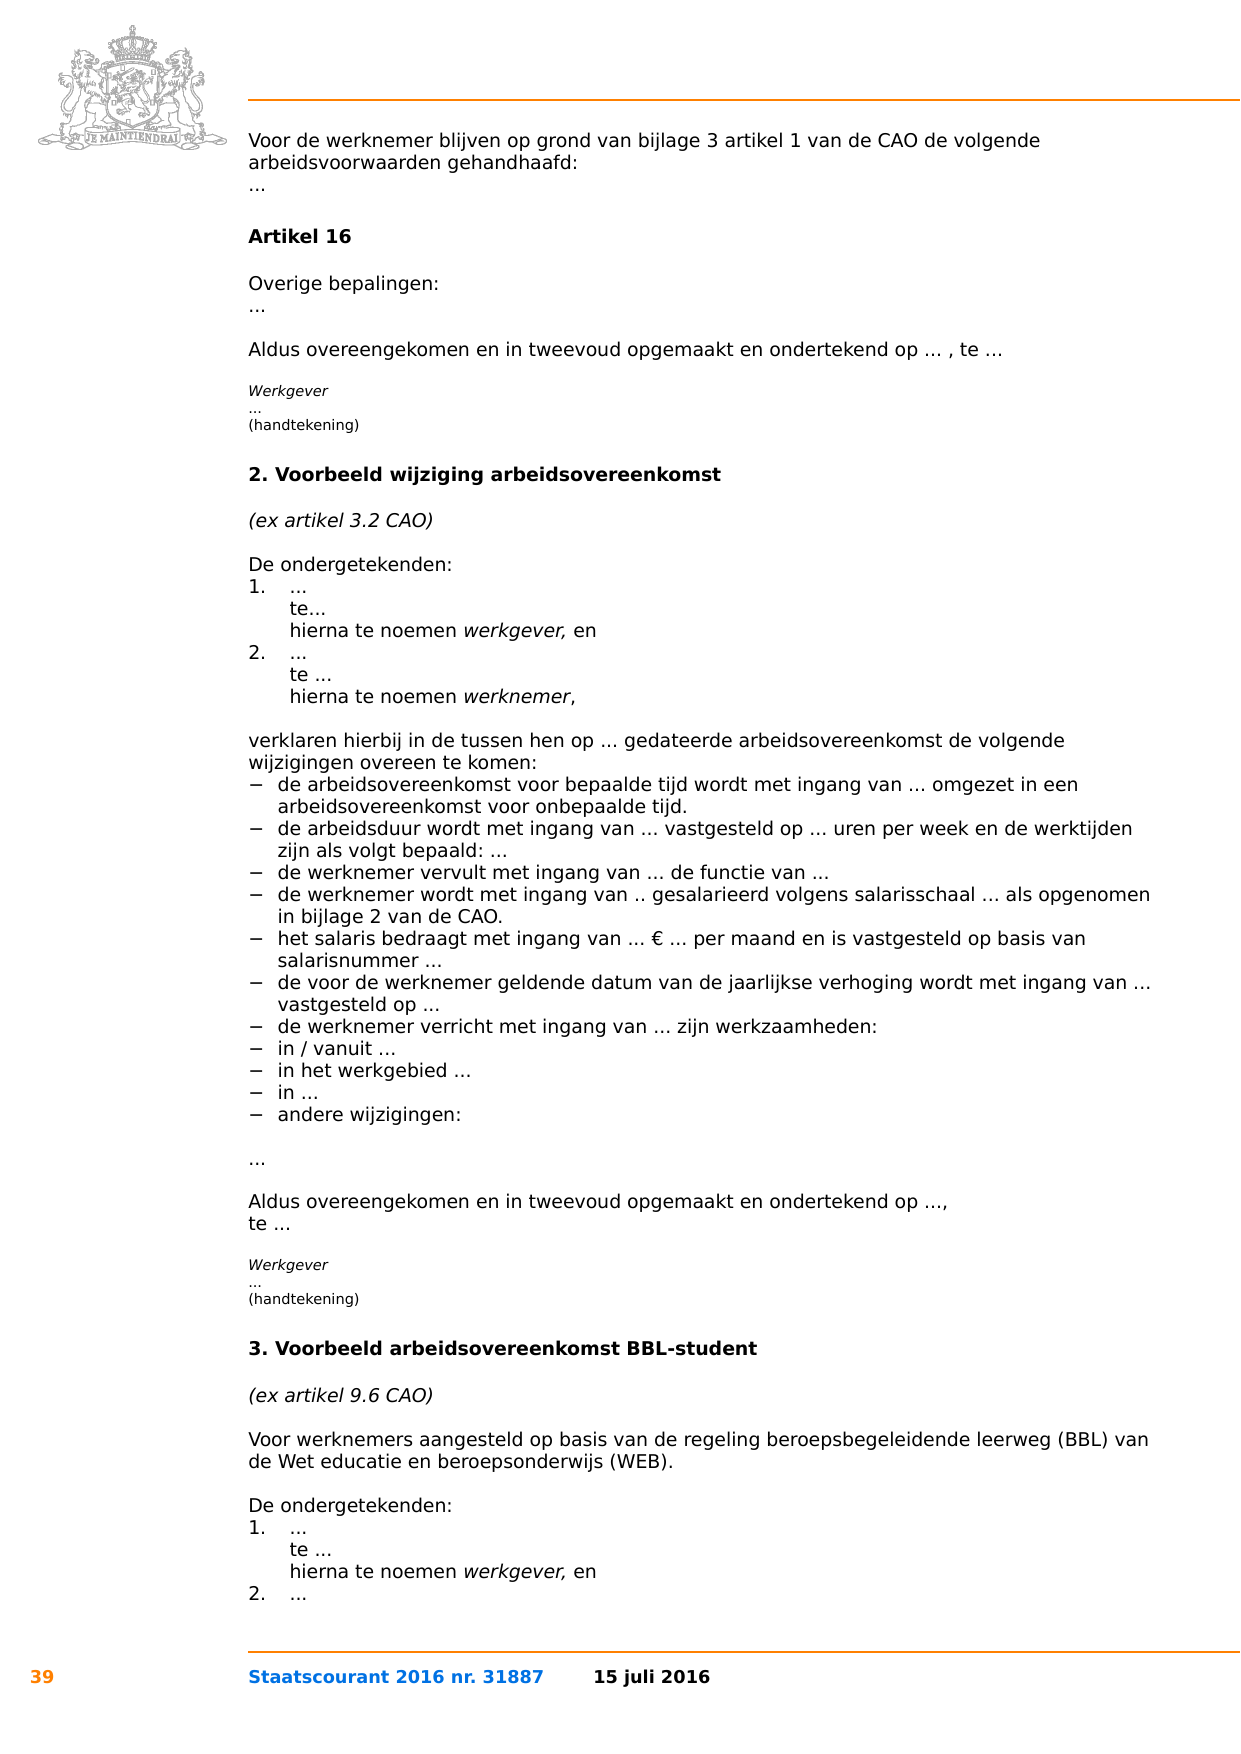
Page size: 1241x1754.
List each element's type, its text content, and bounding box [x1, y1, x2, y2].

table_cell ... [248, 1274, 1163, 1291]
subtitle 3. Voorbeeld arbeidsovereenkomst BBL-student [248, 1338, 1163, 1360]
table_header Werkgever [248, 383, 1163, 399]
text − in / vanuit ... [248, 1038, 1163, 1060]
text 1. ... [248, 576, 1163, 598]
text hierna te noemen werkgever, en [289, 1561, 1163, 1583]
text − de werknemer wordt met ingang van .. gesalarieerd volgens salarisschaal ... als opgenomen in bijlage 2 van de CAO. [248, 884, 1163, 928]
text − de werknemer vervult met ingang van ... de functie van ... [248, 862, 1163, 884]
text De ondergetekenden: [248, 554, 1163, 576]
text hierna te noemen werknemer, [289, 686, 1163, 708]
table_cell ... [248, 400, 1163, 416]
text − de werknemer verricht met ingang van ... zijn werkzaamheden: [248, 1016, 1163, 1038]
subtitle 2. Voorbeeld wijziging arbeidsovereenkomst [248, 463, 1163, 485]
picture [38, 25, 227, 150]
text te ... [289, 1539, 1163, 1561]
subtitle (ex artikel 9.6 CAO) [248, 1385, 1163, 1407]
text − in het werkgebied ... [248, 1060, 1163, 1082]
text Aldus overeengekomen en in tweevoud opgemaakt en ondertekend op ... , te ... [248, 339, 1163, 361]
text ... [248, 1147, 1163, 1169]
text hierna te noemen werkgever, en [289, 620, 1163, 642]
text Voor de werknemer blijven op grond van bijlage 3 artikel 1 van de CAO de volgende arbeidsvoorwaarden gehandhaafd: [248, 130, 1163, 174]
text Voor werknemers aangesteld op basis van de regeling beroepsbegeleidende leerweg (BBL) van de Wet educatie en beroepsonderwijs (WEB). [248, 1429, 1163, 1473]
subtitle (ex artikel 3.2 CAO) [248, 510, 1163, 532]
text − in ... [248, 1082, 1163, 1104]
text te... [289, 598, 1163, 620]
text Overige bepalingen: [248, 273, 1163, 295]
text − het salaris bedraagt met ingang van ... € ... per maand en is vastgesteld op basis van salarisnummer ... [248, 928, 1163, 972]
text 2. ... [248, 642, 1163, 664]
text Aldus overeengekomen en in tweevoud opgemaakt en ondertekend op ..., [248, 1191, 1163, 1213]
text − de voor de werknemer geldende datum van de jaarlijkse verhoging wordt met ingang van ... vastgesteld op ... [248, 972, 1163, 1016]
text − de arbeidsduur wordt met ingang van ... vastgesteld op ... uren per week en de werktijden zijn als volgt bepaald: ... [248, 818, 1163, 862]
text verklaren hierbij in de tussen hen op ... gedateerde arbeidsovereenkomst de volgende wijzigingen overeen te komen: [248, 730, 1163, 774]
text − de arbeidsovereenkomst voor bepaalde tijd wordt met ingang van ... omgezet in een arbeidsovereenkomst voor onbepaalde tijd. [248, 774, 1163, 818]
subtitle Artikel 16 [248, 226, 1163, 248]
text te ... [248, 1213, 1163, 1235]
text ... [248, 174, 1163, 196]
text De ondergetekenden: [248, 1495, 1163, 1517]
table_cell (handtekening) [248, 416, 1163, 433]
table_header Werkgever [248, 1257, 1163, 1274]
table_cell (handtekening) [248, 1291, 1163, 1308]
text te ... [289, 664, 1163, 686]
text 2. ... [248, 1583, 1163, 1605]
text 1. ... [248, 1517, 1163, 1539]
text ... [248, 295, 1163, 317]
text − andere wijzigingen: [248, 1104, 1163, 1126]
